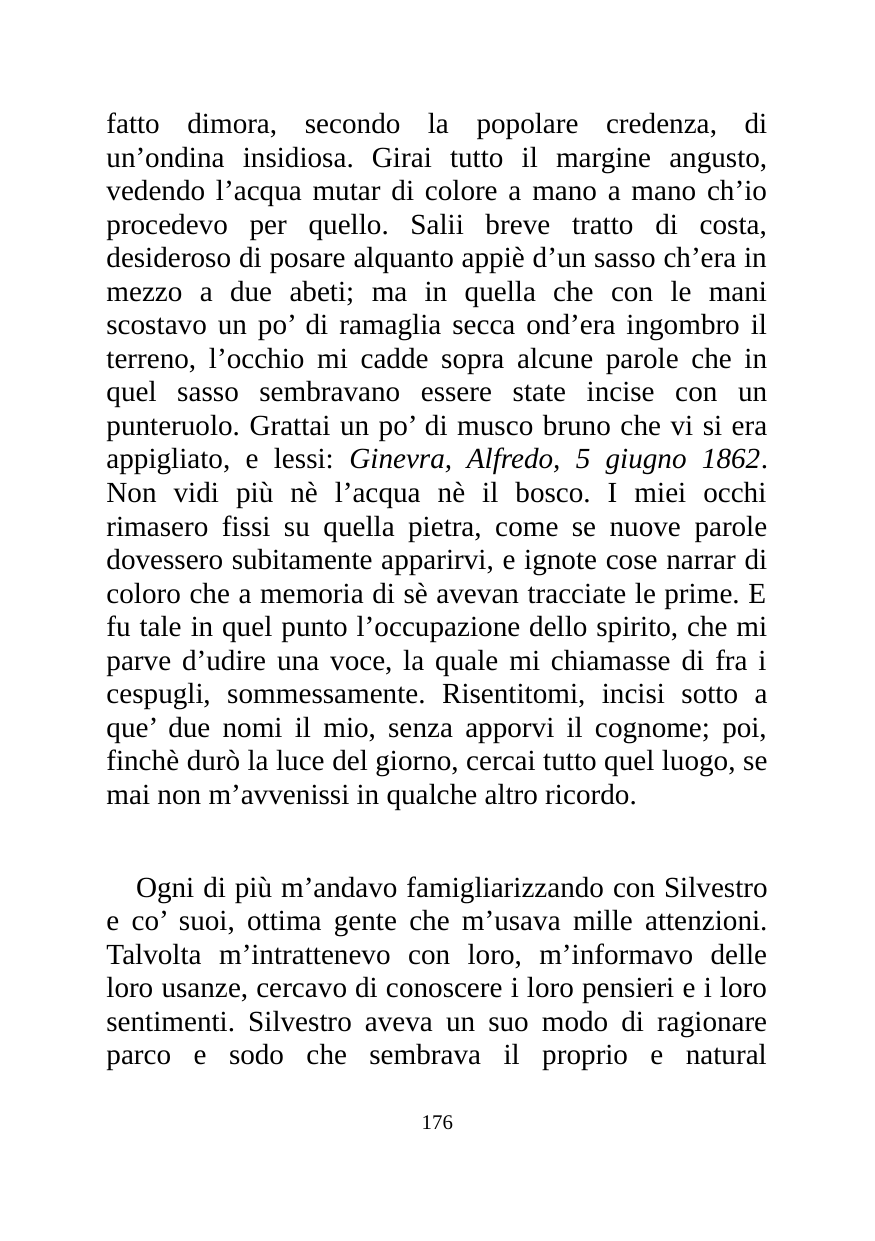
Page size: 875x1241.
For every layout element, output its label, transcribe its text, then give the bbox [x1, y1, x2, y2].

text fatto dimora, secondo la popolare credenza, di un’ondina insidiosa. Girai tutto il margine angusto, vedendo l’acqua mutar di colore a mano a mano ch’io procedevo per quello. Salii breve tratto di costa, desideroso di posare alquanto appiè d’un sasso ch’era in mezzo a due abeti; ma in quella che con le mani scostavo un po’ di ramaglia secca ond’era ingombro il terreno, l’occhio mi cadde sopra alcune parole che in quel sasso sembravano essere state incise con un punteruolo. Grattai un po’ di musco bruno che vi si era appigliato, e lessi: Ginevra, Alfredo, 5 giugno 1862. Non vidi più nè l’acqua nè il bosco. I miei occhi rimasero fissi su quella pietra, come se nuove parole dovessero subitamente apparirvi, e ignote cose narrar di coloro che a memoria di sè avevan tracciate le prime. E fu tale in quel punto l’occupazione dello spirito, che mi parve d’udire una voce, la quale mi chiamasse di fra i cespugli, sommessamente. Risentitomi, incisi sotto a que’ due nomi il mio, senza apporvi il cognome; poi, finchè durò la luce del giorno, cercai tutto quel luogo, se mai non m’avvenissi in qualche altro ricordo. [106, 106, 768, 811]
text Ogni di più m’andavo famigliarizzando con Silvestro e co’ suoi, ottima gente che m’usava mille attenzioni. Talvolta m’intrattenevo con loro, m’informavo delle loro usanze, cercavo di conoscere i loro pensieri e i loro sentimenti. Silvestro aveva un suo modo di ragionare parco e sodo che sembrava il proprio e natural [106, 870, 768, 1071]
